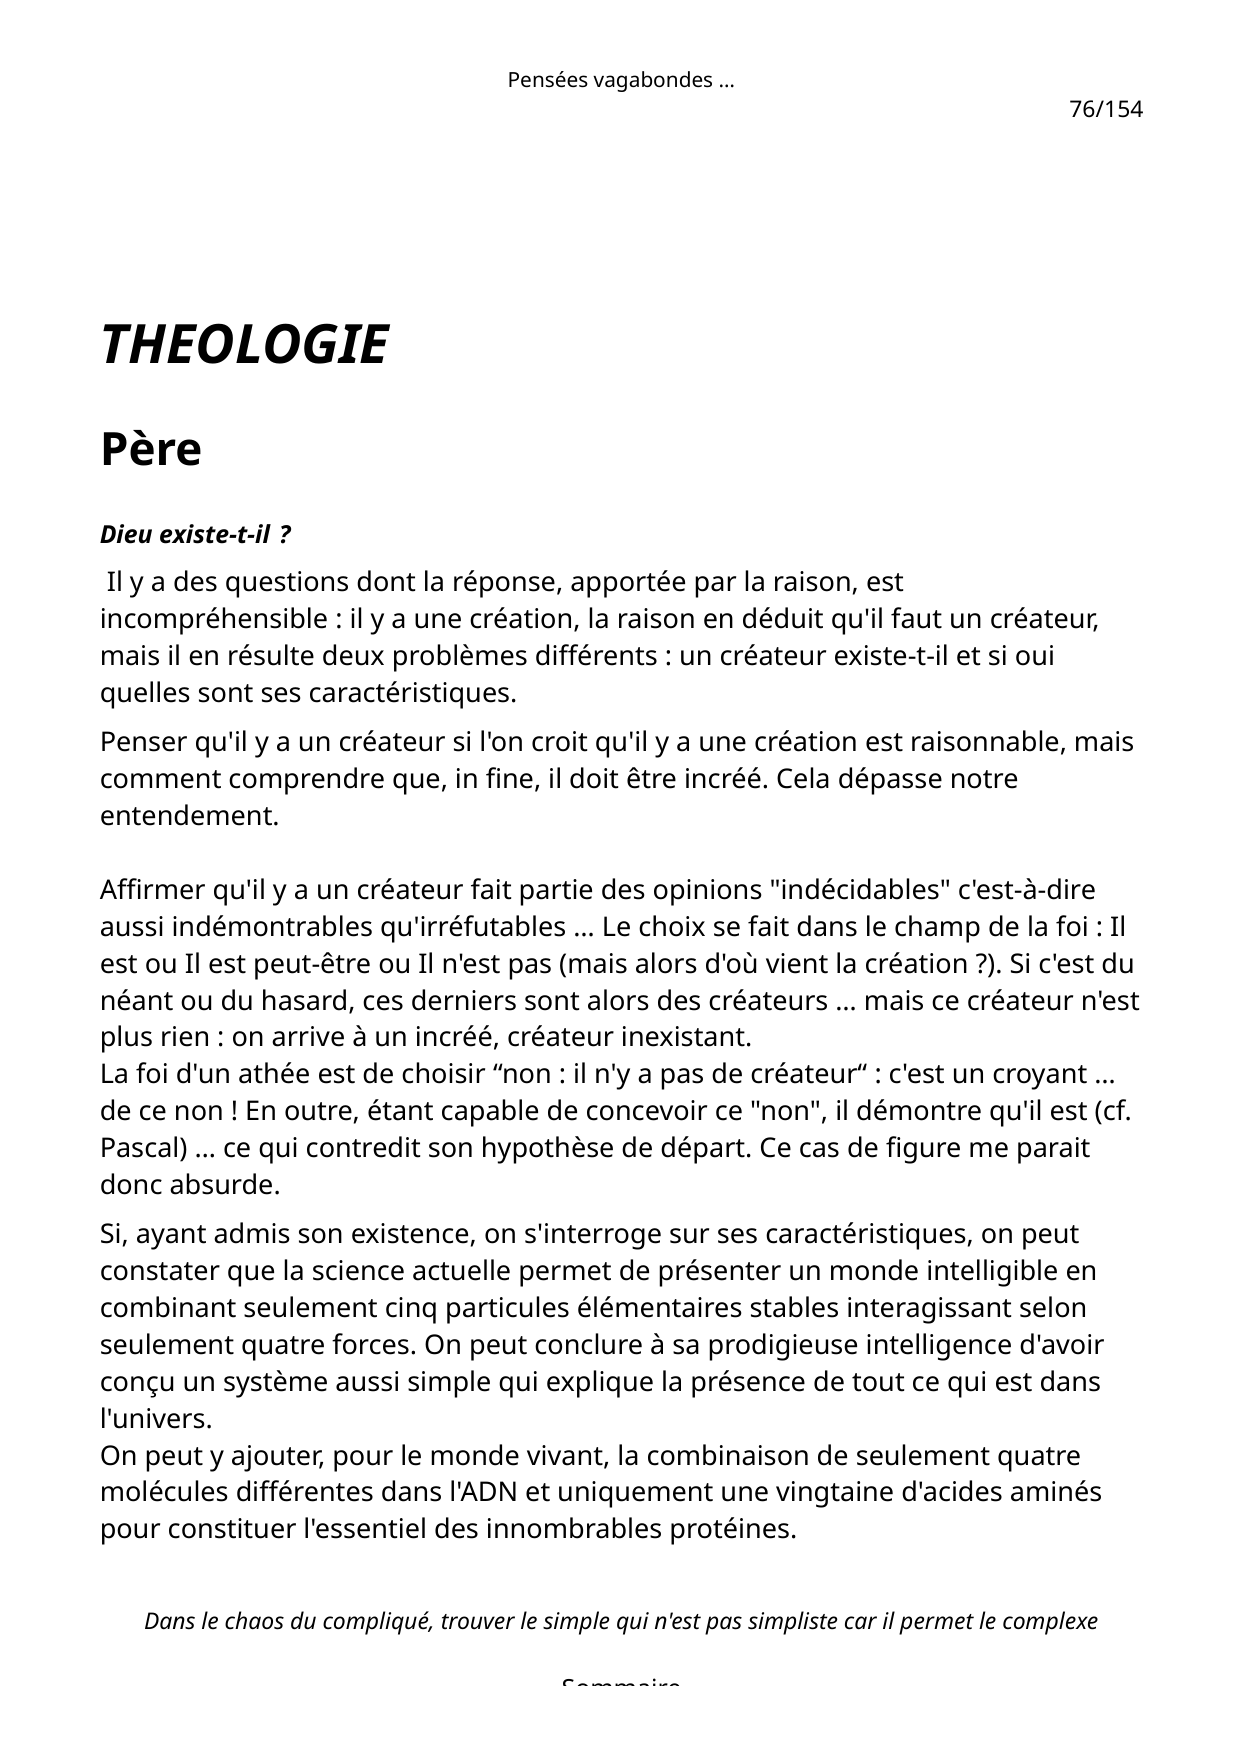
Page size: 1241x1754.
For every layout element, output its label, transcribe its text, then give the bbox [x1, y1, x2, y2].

text Il y a des questions dont la réponse, apportée par la raison, est incompréhensible : il y a une création, la raison en déduit qu'il faut un créateur, mais il en résulte deux problèmes différents : un créateur existe-t-il et si oui quelles sont ses caractéristiques. [99, 563, 1143, 710]
subtitle Dieu existe-t-il ? [99, 517, 1143, 550]
subtitle Père [99, 417, 1143, 479]
text Si, ayant admis son existence, on s'interroge sur ses caractéristiques, on peut constater que la science actuelle permet de présenter un monde intelligible en combinant seulement cinq particules élémentaires stables interagissant selon seulement quatre forces. On peut conclure à sa prodigieuse intelligence d'avoir conçu un système aussi simple qui explique la présence de tout ce qui est dans l'univers. On peut y ajouter, pour le monde vivant, la combinaison de seulement quatre molécules différentes dans l'ADN et uniquement une vingtaine d'acides aminés pour constituer l'essentiel des innombrables protéines. [99, 1215, 1143, 1547]
text Penser qu'il y a un créateur si l'on croit qu'il y a une création est raisonnable, mais comment comprendre que, in fine, il doit être incréé. Cela dépasse notre entendement. Affirmer qu'il y a un créateur fait partie des opinions "indécidables" c'est-à-dire aussi indémontrables qu'irréfutables … Le choix se fait dans le champ de la foi : Il est ou Il est peut-être ou Il n'est pas (mais alors d'où vient la création ?). Si c'est du néant ou du hasard, ces derniers sont alors des créateurs … mais ce créateur n'est plus rien : on arrive à un incréé, créateur inexistant. La foi d'un athée est de choisir “non : il n'y a pas de créateur“ : c'est un croyant … de ce non ! En outre, étant capable de concevoir ce "non", il démontre qu'il est (cf. Pascal) … ce qui contredit son hypothèse de départ. Ce cas de figure me parait donc absurde. [99, 723, 1143, 1202]
subtitle THEOLOGIE [99, 305, 1143, 379]
